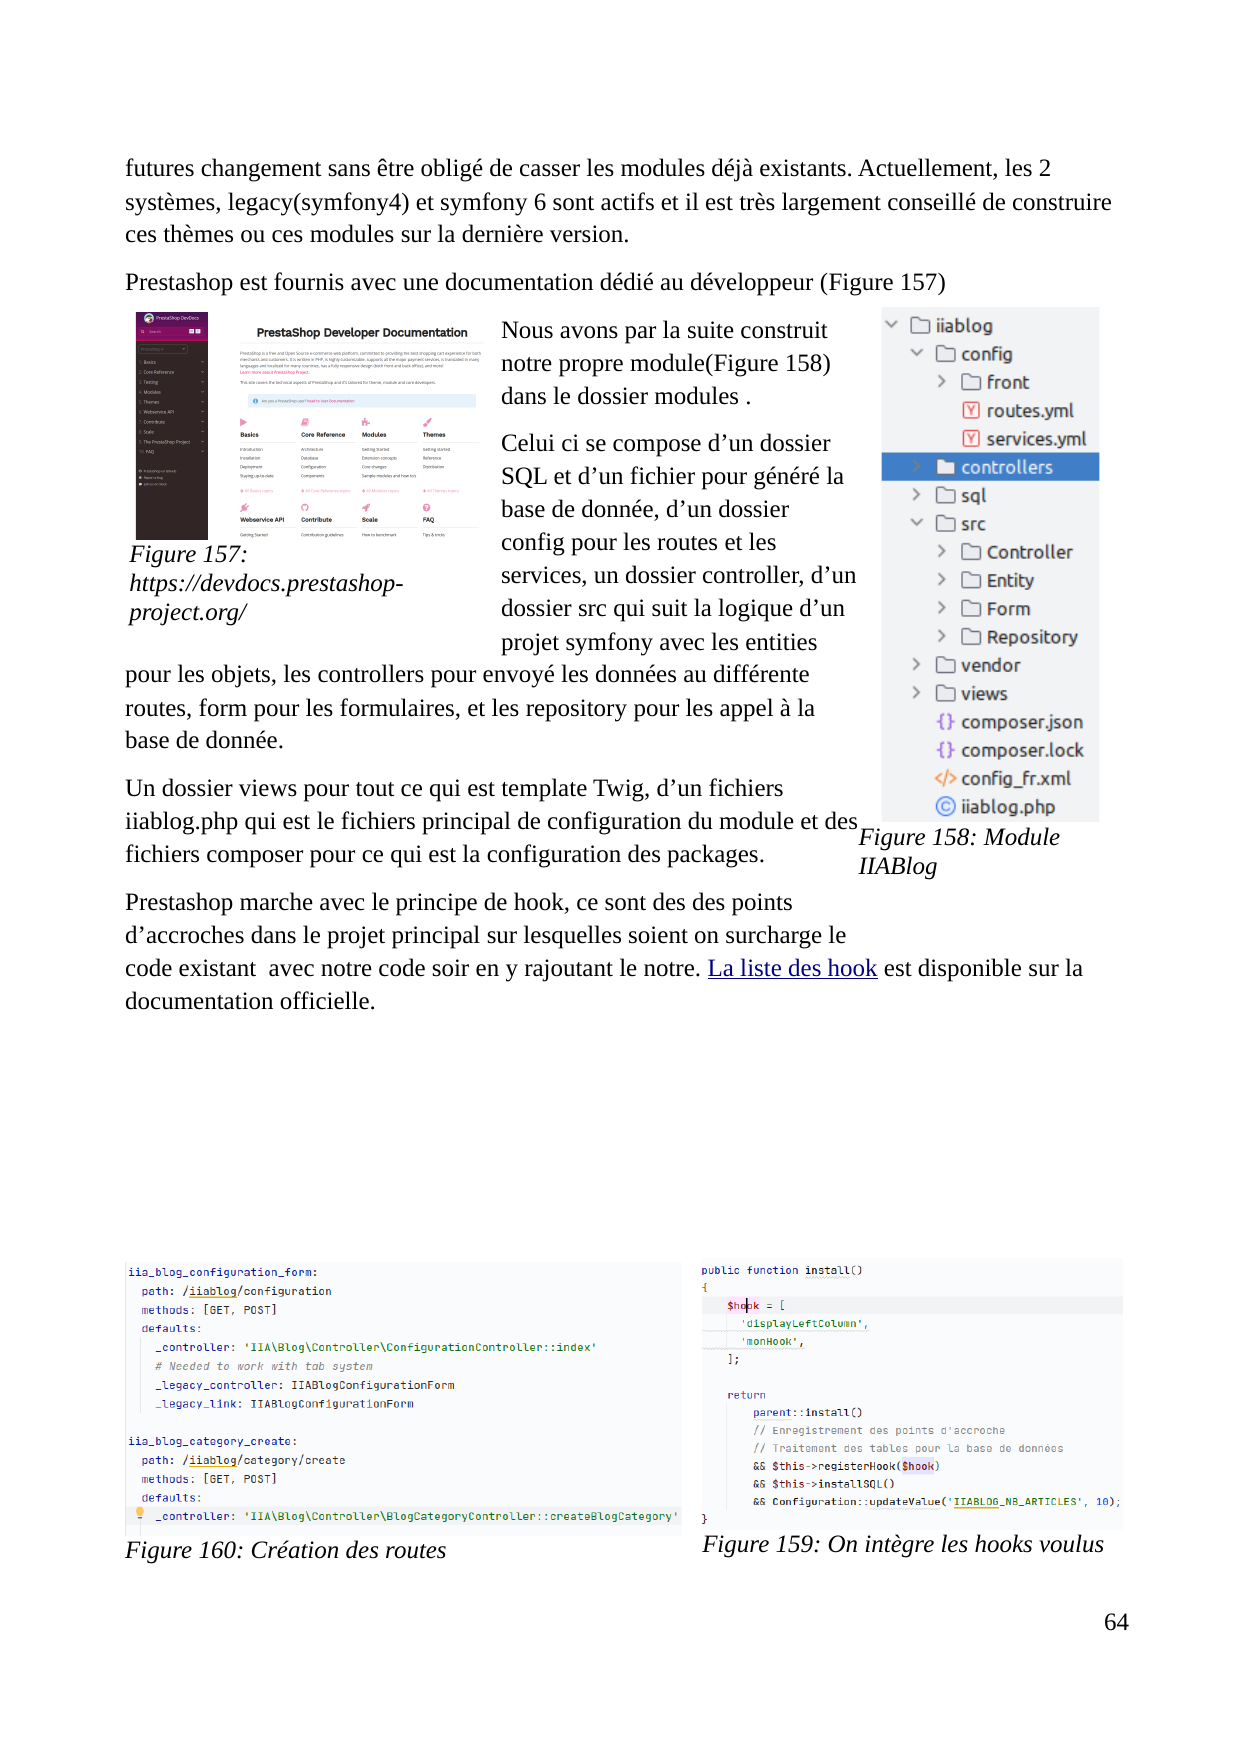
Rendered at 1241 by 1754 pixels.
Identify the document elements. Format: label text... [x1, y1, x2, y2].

text [129, 626, 489, 632]
picture [135, 312, 489, 540]
text Figure 158: Module IIABlog [858, 822, 1123, 879]
picture [702, 1258, 1123, 1530]
text Celui ci se compose d’un dossier SQL et d’un fichier pour généré la base de donnée, d’un dossier config pour les routes et les services, un dossier controller, d’un dossier src qui suit la logique d’un projet symfony avec les entities pour les objets, les controllers pour envoyé les données au différente routes, form pour les formulaires, et les repository pour les appel à la base de donnée. [125, 428, 858, 754]
text Figure 157: https://devdocs.prestashop-project.org/ [129, 540, 489, 626]
text Prestashop marche avec le principe de hook, ce sont des des points d’accroches dans le projet principal sur lesquelles soient on surcharge le code existant avec notre code soir en y rajoutant le notre. La liste des hook est disponible sur la documentation officielle. [125, 887, 1123, 1015]
text Prestashop est fournis avec une documentation dédié au développeur (Figure 157) [125, 267, 1123, 296]
picture [881, 307, 1100, 822]
text Figure 160: Création des routes [125, 1536, 682, 1564]
text Un dossier views pour tout ce qui est template Twig, d’un fichiers iiablog.php qui est le fichiers principal de configuration du module et des fichiers composer pour ce qui est la configuration des packages. [125, 773, 858, 868]
text [858, 879, 1123, 923]
picture [125, 1262, 682, 1536]
text Nous avons par la suite construit notre propre module(Figure 158) dans le dossier modules . [489, 308, 881, 409]
text Figure 159: On intègre les hooks voulus [702, 1530, 1123, 1558]
text futures changement sans être obligé de casser les modules déjà existants. Actuellement, les 2 systèmes, legacy(symfony4) et symfony 6 sont actifs et il est très largement conseillé de construire ces thèmes ou ces modules sur la dernière version. [125, 153, 1123, 248]
